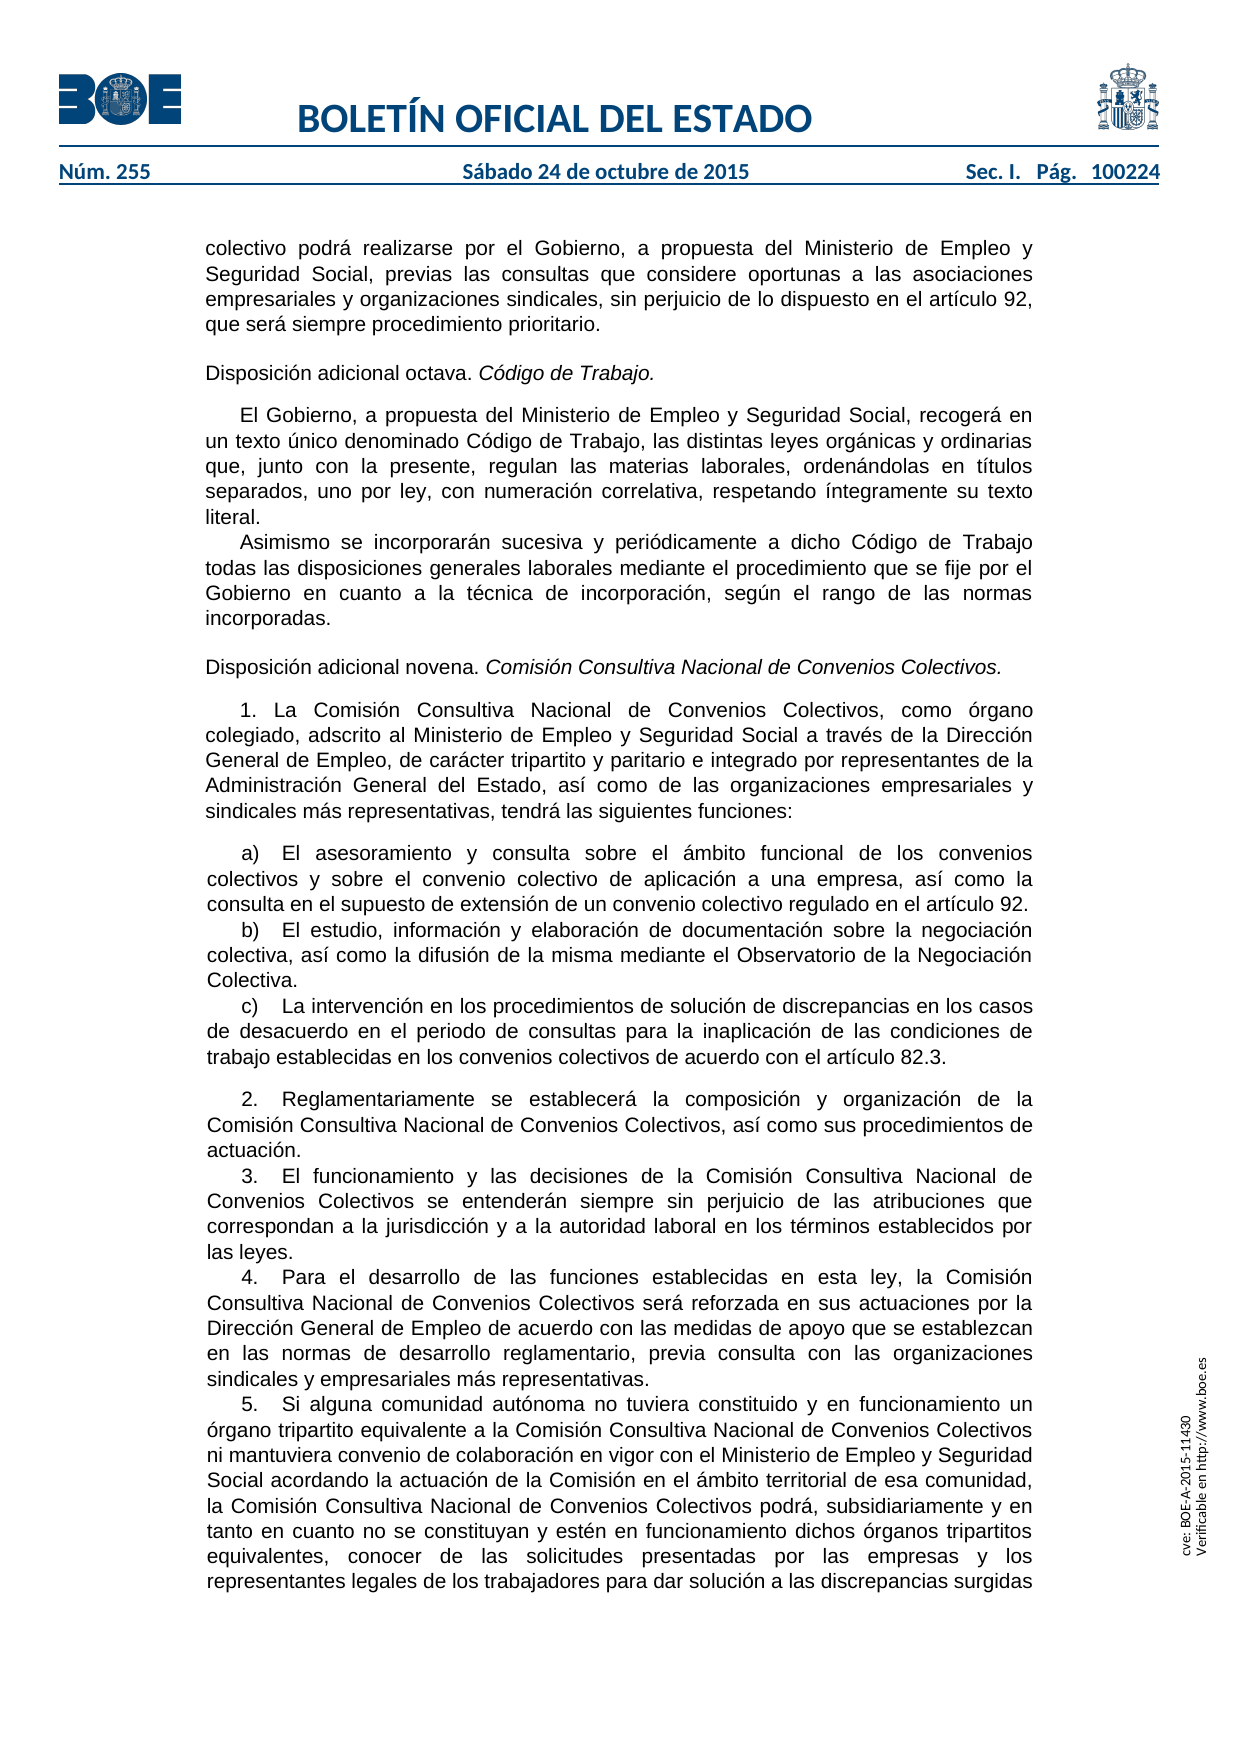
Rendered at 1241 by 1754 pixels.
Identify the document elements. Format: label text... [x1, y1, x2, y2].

text Asimismo se incorporarán sucesiva y periódicamente a dicho Código de Trabajo todas las disposiciones generales laborales mediante el procedimiento que se fije por el Gobierno en cuanto a la técnica de incorporación, según el rango de las normas incorporadas. [205, 530, 1034, 630]
list Si alguna comunidad autónoma no tuviera constituido y en funcionamiento un órgano tripartito equivalente a la Comisión Consultiva Nacional de Convenios Colectivos ni mantuviera convenio de colaboración en vigor con el Ministerio de Empleo y Seguridad Social acordando la actuación de la Comisión en el ámbito territorial de esa comunidad, la Comisión Consultiva Nacional de Convenios Colectivos podrá, subsidiariamente y en tanto en cuanto no se constituyan y estén en funcionamiento dichos órganos tripartitos equivalentes, conocer de las solicitudes presentadas por las empresas y los representantes legales de los trabajadores para dar solución a las discrepancias surgidas [207, 1392, 1034, 1593]
list La intervención en los procedimientos de solución de discrepancias en los casos de desacuerdo en el periodo de consultas para la inaplicación de las condiciones de trabajo establecidas en los convenios colectivos de acuerdo con el artículo 82.3. [207, 994, 1034, 1068]
picture [59, 73, 181, 125]
picture [1097, 63, 1159, 130]
text colectivo podrá realizarse por el Gobierno, a propuesta del Ministerio de Empleo y Seguridad Social, previas las consultas que considere oportunas a las asociaciones empresariales y organizaciones sindicales, sin perjuicio de lo dispuesto en el artículo 92, que será siempre procedimiento prioritario. [205, 236, 1034, 336]
list El funcionamiento y las decisiones de la Comisión Consultiva Nacional de Convenios Colectivos se entenderán siempre sin perjuicio de las atribuciones que correspondan a la jurisdicción y a la autoridad laboral en los términos establecidos por las leyes. [207, 1163, 1034, 1263]
list Para el desarrollo de las funciones establecidas en esta ley, la Comisión Consultiva Nacional de Convenios Colectivos será reforzada en sus actuaciones por la Dirección General de Empleo de acuerdo con las medidas de apoyo que se establezcan en las normas de desarrollo reglamentario, previa consulta con las organizaciones sindicales y empresariales más representativas. [207, 1265, 1034, 1390]
text El Gobierno, a propuesta del Ministerio de Empleo y Seguridad Social, recogerá en un texto único denominado Código de Trabajo, las distintas leyes orgánicas y ordinarias que, junto con la presente, regulan las materias laborales, ordenándolas en títulos separados, uno por ley, con numeración correlativa, respetando íntegramente su texto literal. [205, 403, 1034, 528]
text 1. La Comisión Consultiva Nacional de Convenios Colectivos, como órgano colegiado, adscrito al Ministerio de Empleo y Seguridad Social a través de la Dirección General de Empleo, de carácter tripartito y paritario e integrado por representantes de la Administración General del Estado, así como de las organizaciones empresariales y sindicales más representativas, tendrá las siguientes funciones: [205, 697, 1034, 823]
list Reglamentariamente se establecerá la composición y organización de la Comisión Consultiva Nacional de Convenios Colectivos, así como sus procedimientos de actuación. [207, 1087, 1034, 1162]
text Disposición adicional novena. Comisión Consultiva Nacional de Convenios Colectivos. [205, 655, 1034, 679]
text Disposición adicional octava. Código de Trabajo. [205, 361, 1034, 385]
list El asesoramiento y consulta sobre el ámbito funcional de los convenios colectivos y sobre el convenio colectivo de aplicación a una empresa, así como la consulta en el supuesto de extensión de un convenio colectivo regulado en el artículo 92. [207, 841, 1034, 916]
list El estudio, información y elaboración de documentación sobre la negociación colectiva, así como la difusión de la misma mediante el Observatorio de la Negociación Colectiva. [207, 918, 1034, 992]
